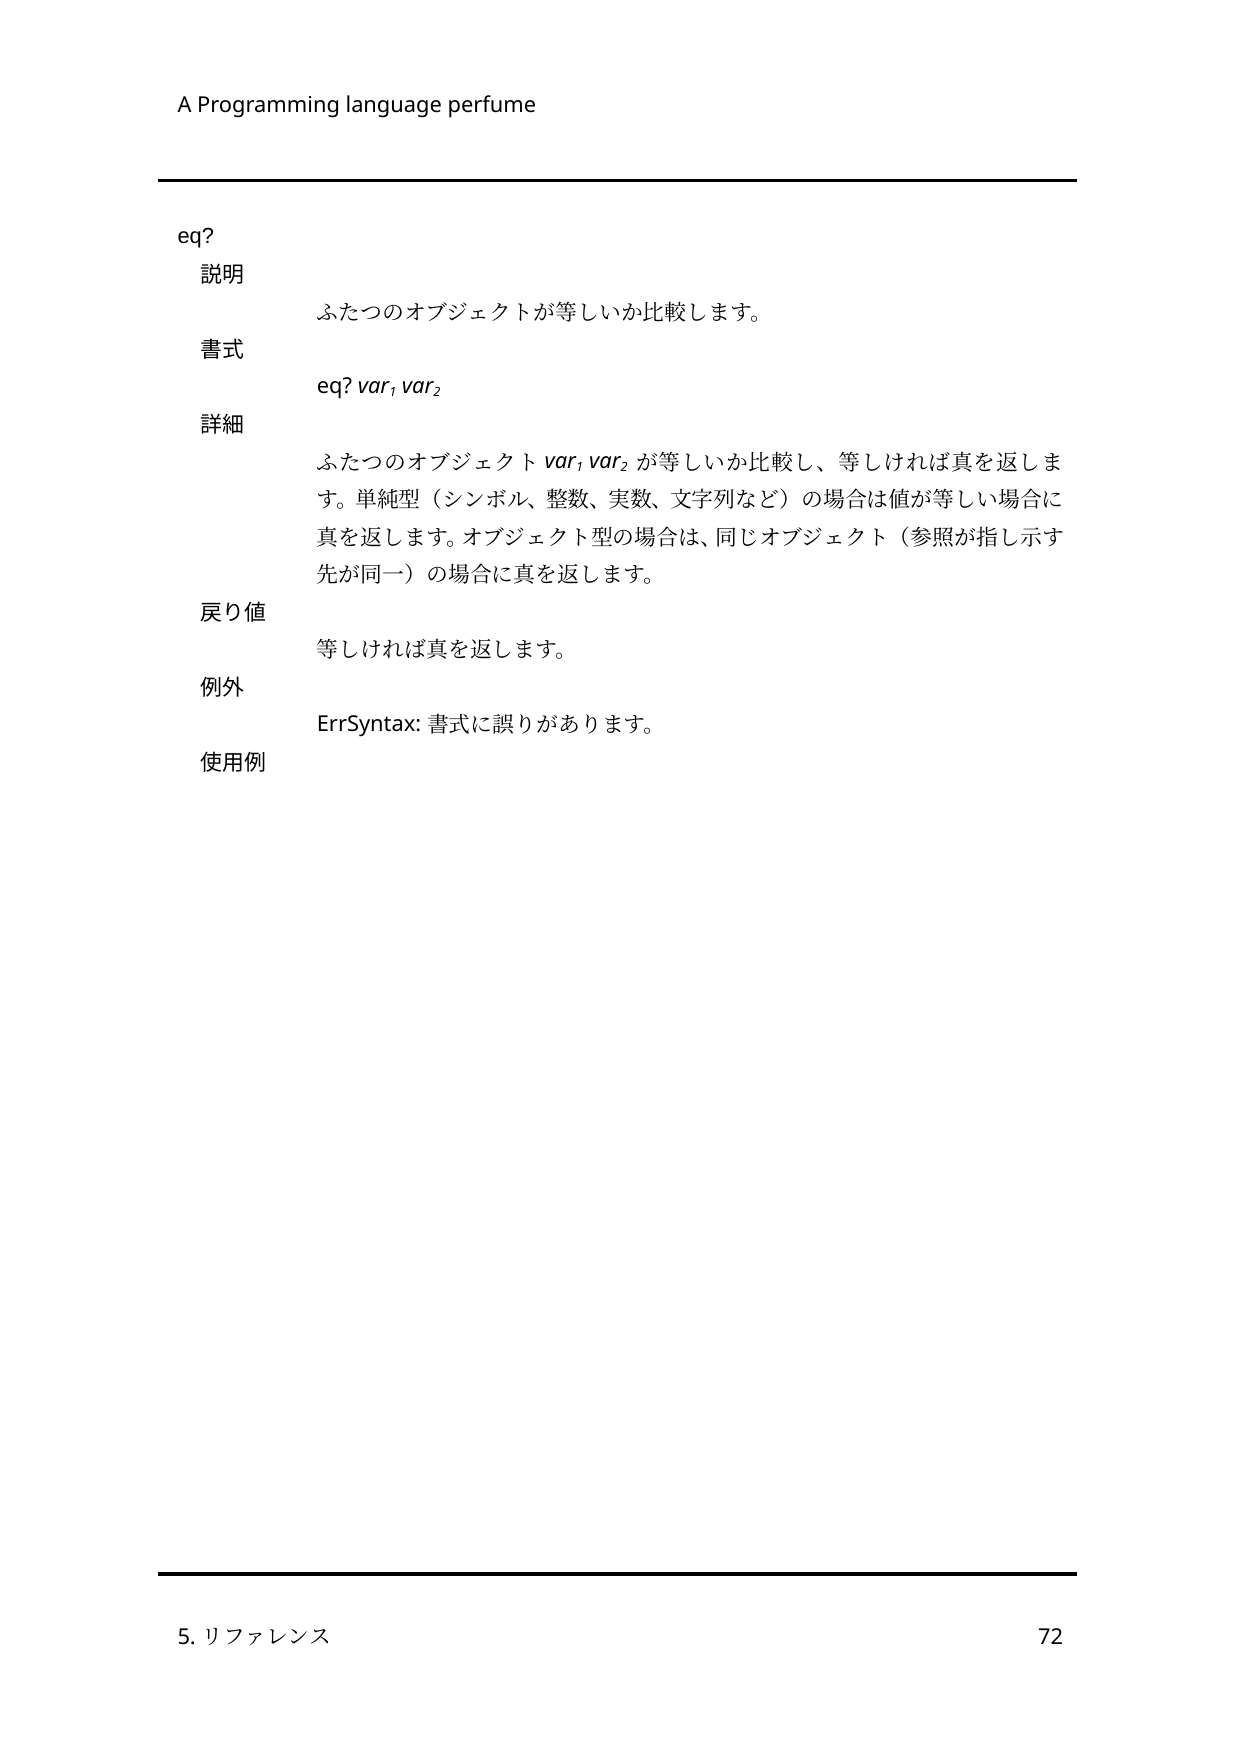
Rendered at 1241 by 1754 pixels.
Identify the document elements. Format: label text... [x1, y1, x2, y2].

table_cell 戻り値 [200, 592, 317, 667]
table_cell 例外 [200, 667, 317, 742]
table_cell ErrSyntax: 書式に誤りがあります。 [317, 667, 1063, 742]
table_header ふたつのオブジェクトが等しいか比較します。 [317, 254, 1063, 329]
table_header 説明 [200, 254, 317, 329]
table_cell 詳細 [200, 404, 317, 592]
table_cell 使用例 [200, 742, 317, 817]
table_cell [317, 742, 1063, 817]
table_cell 書式 [200, 329, 317, 404]
table_cell eq? var1 var2 [317, 329, 1063, 404]
subtitle eq? [177, 217, 1063, 254]
table_cell 等しければ真を返します。 [317, 592, 1063, 667]
table_cell ふたつのオブジェクトvar1 var2 が等しいか比較し、等しければ真を返します。単純型（シンボル、整数、実数、文字列など）の場合は値が等しい場合に真を返します。オブジェクト型の場合は、同じオブジェクト（参照が指し示す先が同一）の場合に真を返します。 [317, 404, 1063, 592]
